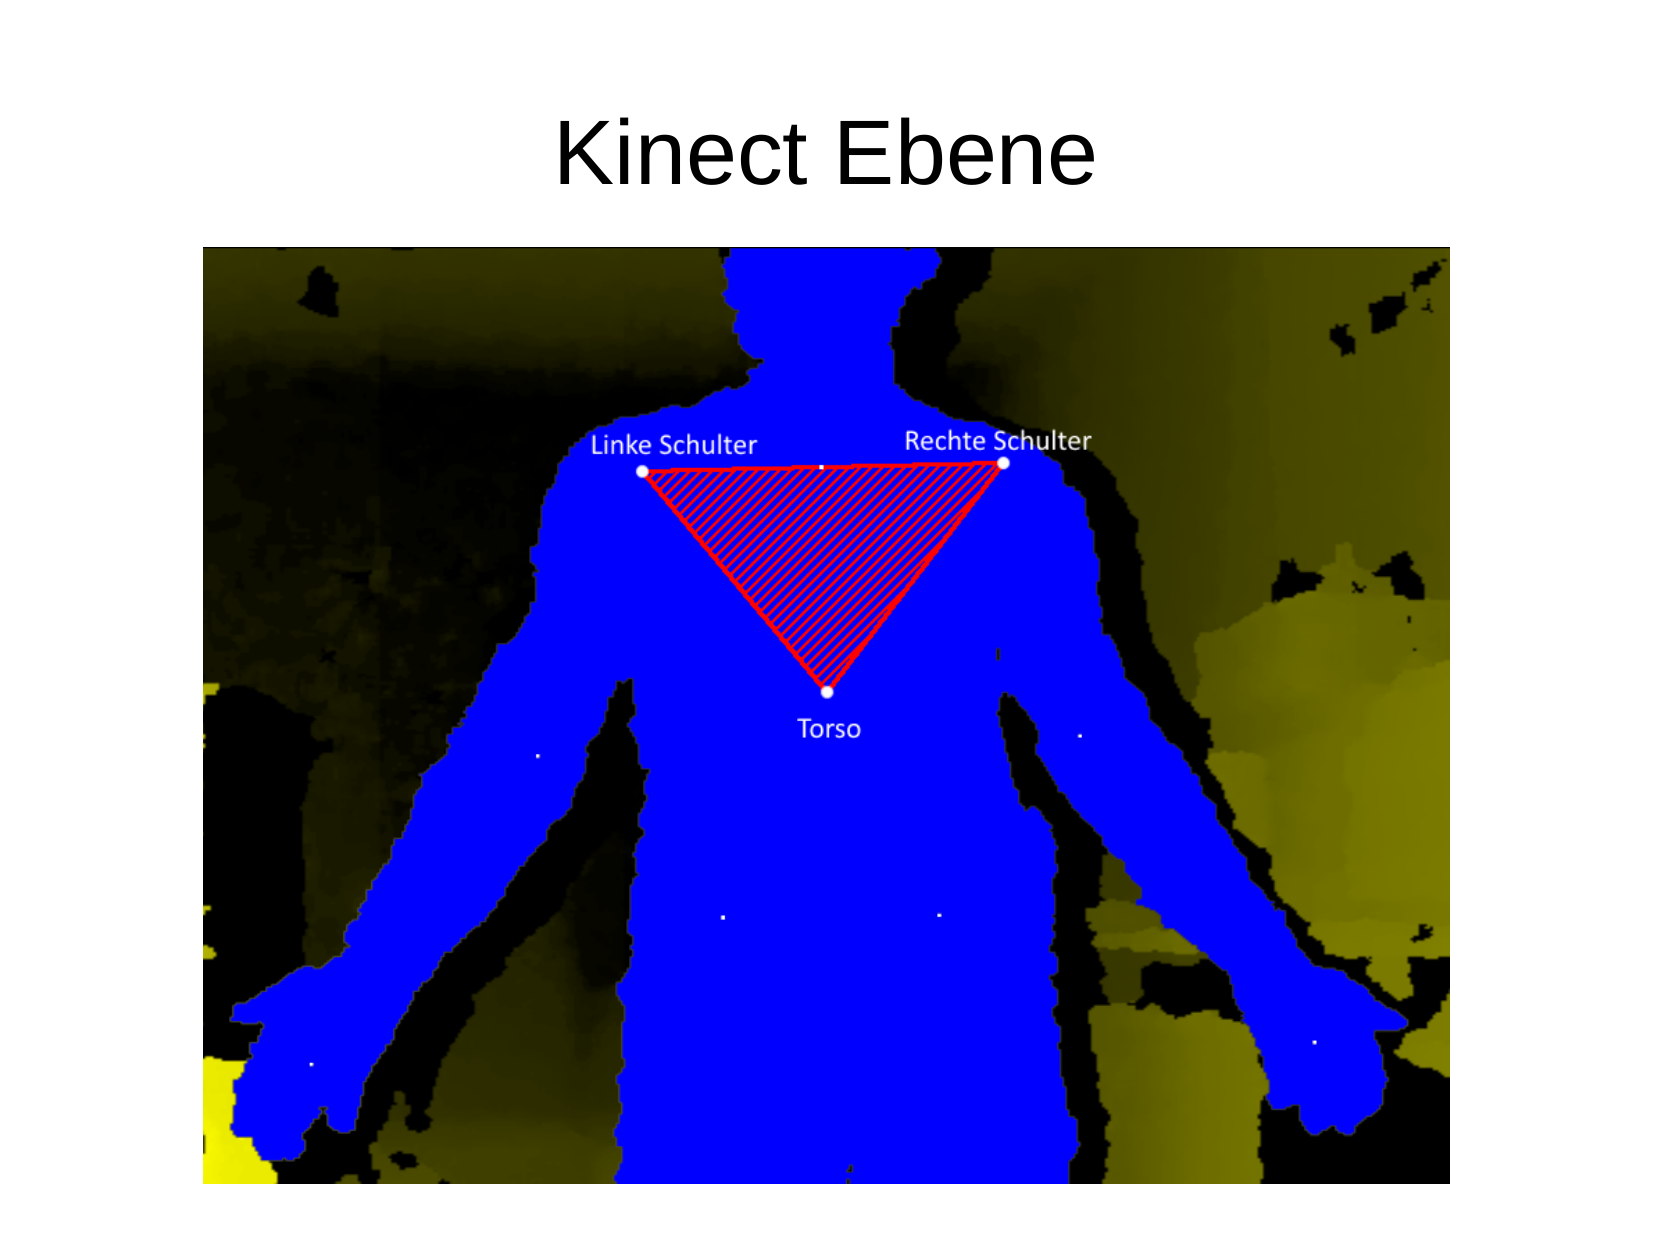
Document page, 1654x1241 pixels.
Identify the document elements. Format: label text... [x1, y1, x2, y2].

title Kinect Ebene [82, 49, 1571, 257]
picture [203, 247, 1450, 1184]
